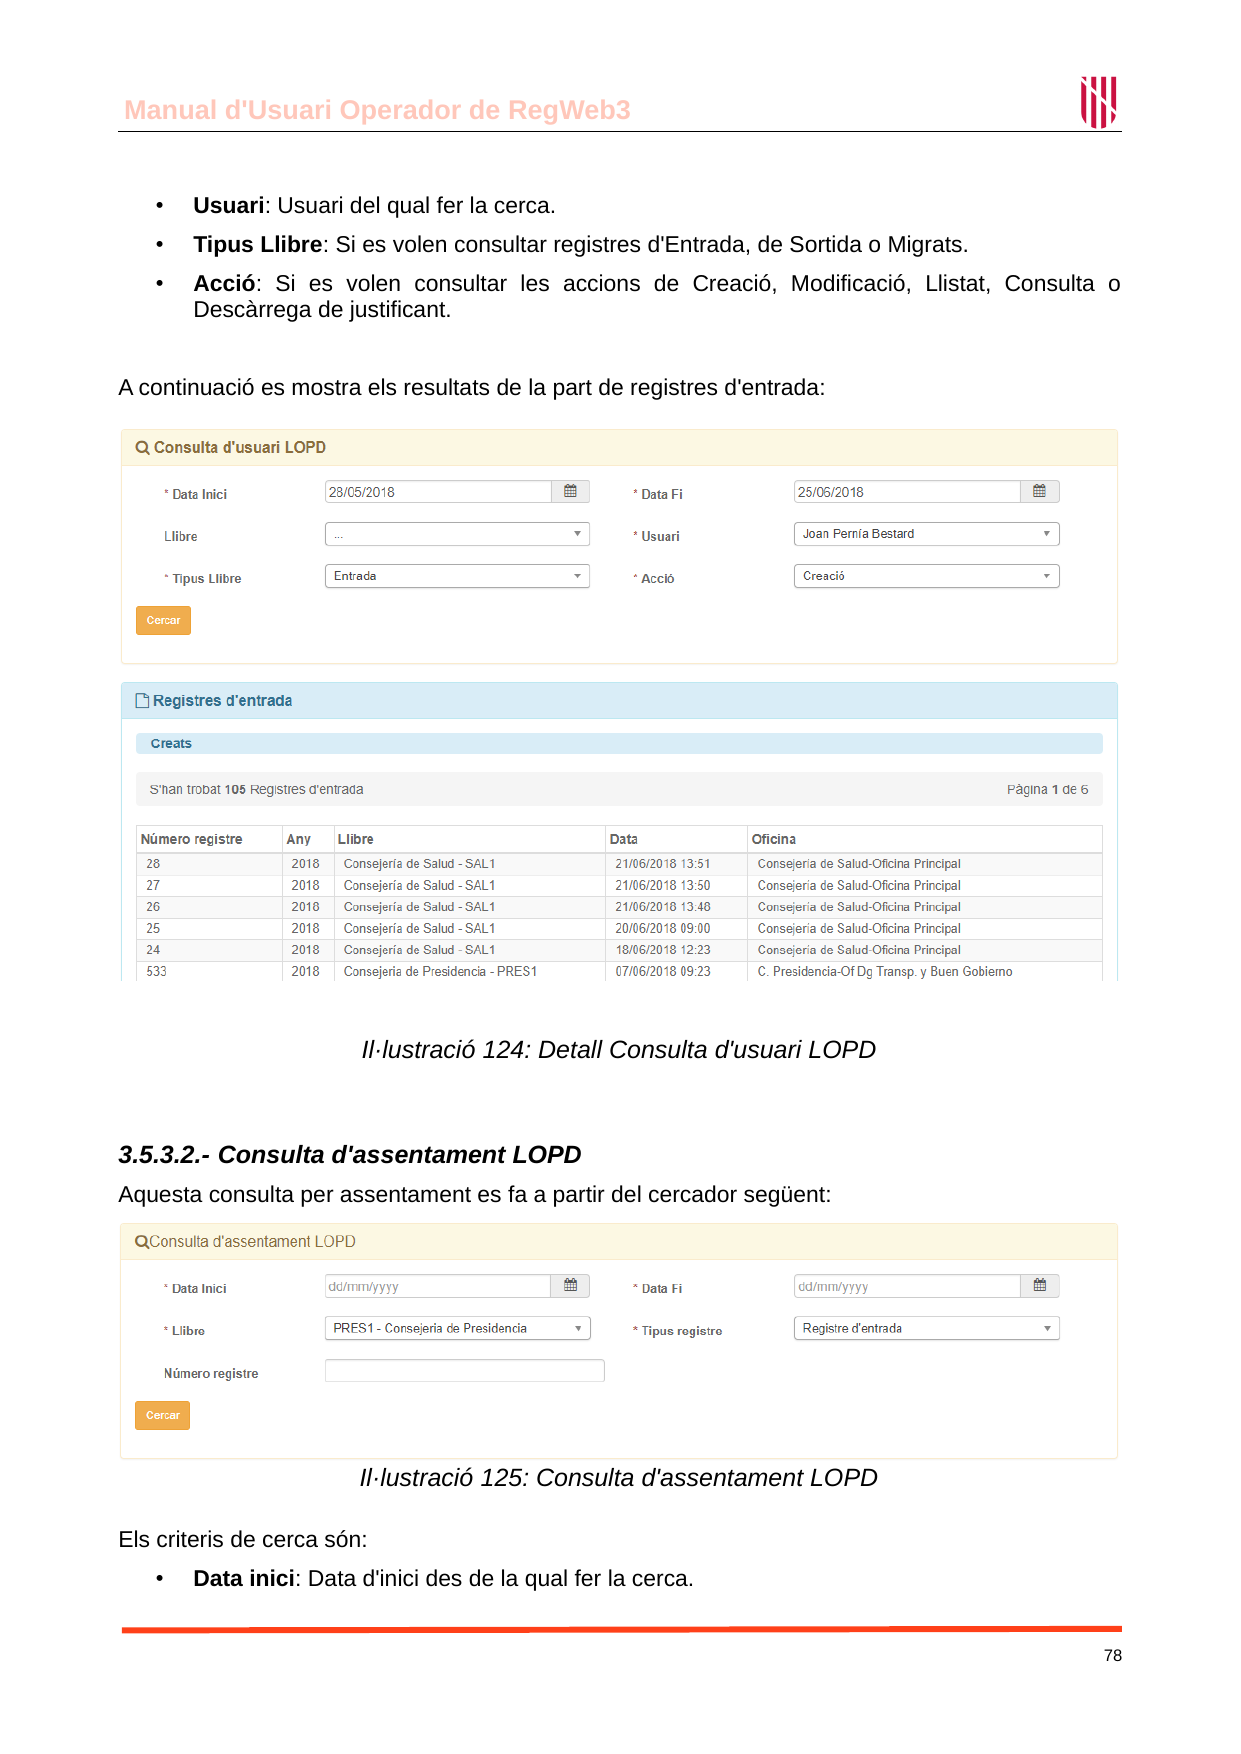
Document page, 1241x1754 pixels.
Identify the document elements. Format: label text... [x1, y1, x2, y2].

picture [118, 1220, 1123, 1463]
picture [118, 425, 1123, 981]
list Usuari: Usuari del qual fer la cerca. [156, 192, 1122, 218]
list Acció: Si es volen consultar les accions de Creació, Modificació, Llistat, Consulta o Descàrrega de justificant. [156, 270, 1122, 322]
text A continuació es mostra els resultats de la part de registres d'entrada: [118, 374, 1122, 400]
picture [1078, 74, 1119, 130]
subtitle Consulta d'assentament LOPD [118, 1140, 1122, 1169]
list Data inici: Data d'inici des de la qual fer la cerca. [156, 1565, 1122, 1591]
text Aquesta consulta per assentament es fa a partir del cercador següent: [118, 1181, 1122, 1207]
text Els criteris de cerca són: [118, 1491, 1122, 1552]
text Il·lustració 125: Consulta d'assentament LOPD [118, 1463, 1122, 1491]
text Il·lustració 124: Detall Consulta d'usuari LOPD [118, 1035, 1122, 1063]
list Tipus Llibre: Si es volen consultar registres d'Entrada, de Sortida o Migrats. [156, 231, 1122, 257]
